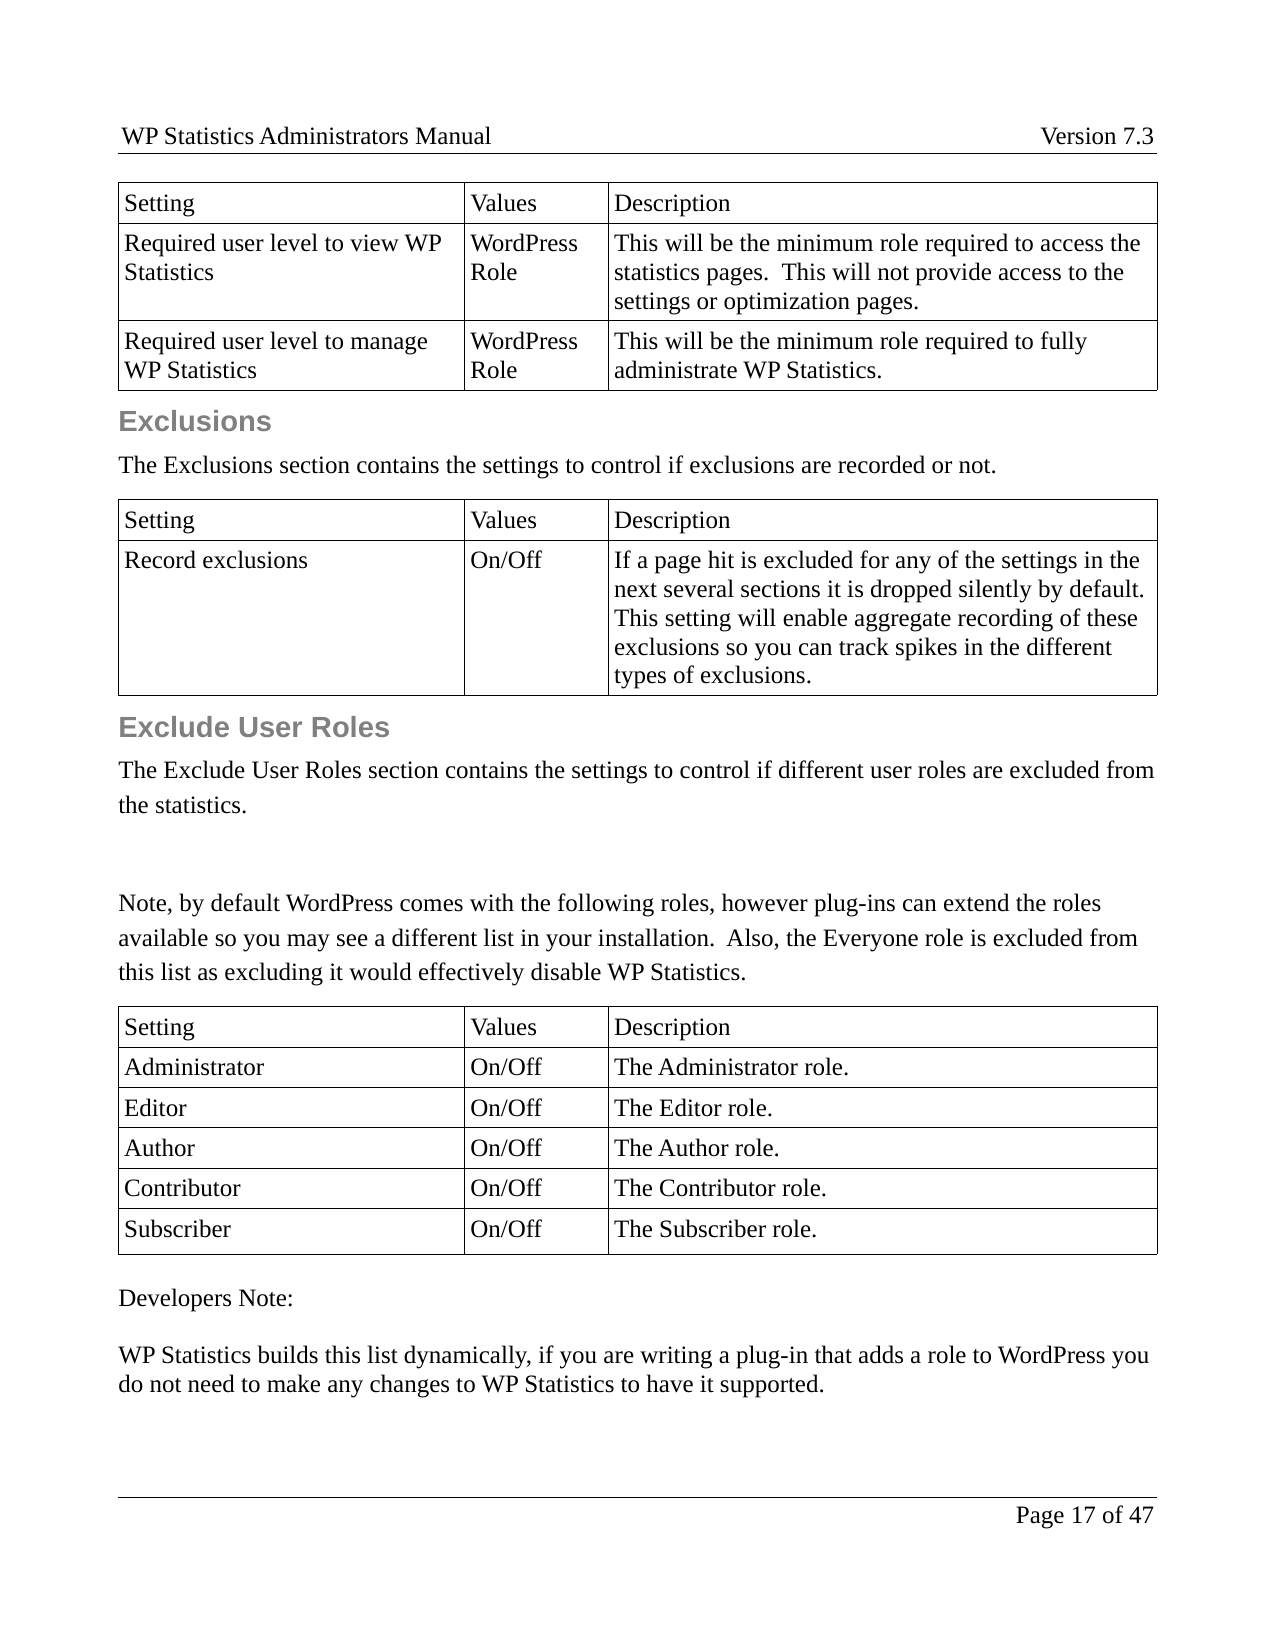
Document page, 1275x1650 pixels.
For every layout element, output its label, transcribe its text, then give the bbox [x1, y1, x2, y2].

table_cell The Administrator role. [609, 1048, 1157, 1087]
text The Exclusions section contains the settings to control if exclusions are recorded or not. [118, 450, 1157, 479]
text WP Statistics builds this list dynamically, if you are writing a plug-in that adds a role to WordPress you do not need to make any changes to WP Statistics to have it supported. [118, 1340, 1157, 1398]
table_cell On/Off [465, 1209, 608, 1254]
table_header Setting [119, 500, 464, 539]
table_cell Contributor [119, 1169, 464, 1208]
table_header Values [465, 500, 608, 539]
table_cell On/Off [465, 1169, 608, 1208]
table_cell If a page hit is excluded for any of the settings in the next several sections it is dropped silently by default. This setting will enable aggregate recording of these exclusions so you can track spikes in the different types of exclusions. [609, 541, 1157, 695]
table_cell Subscriber [119, 1209, 464, 1254]
table_cell This will be the minimum role required to fully administrate WP Statistics. [609, 321, 1157, 389]
table_cell On/Off [465, 1048, 608, 1087]
subtitle Exclude User Roles [118, 709, 1157, 743]
table_cell On/Off [465, 1128, 608, 1167]
table_header Description [609, 1007, 1157, 1047]
subtitle Exclusions [118, 404, 1157, 438]
table_cell Record exclusions [119, 541, 464, 695]
table_cell On/Off [465, 541, 608, 695]
table_cell Required user level to manage WP Statistics [119, 321, 464, 389]
table_cell The Author role. [609, 1128, 1157, 1167]
text The Exclude User Roles section contains the settings to control if different user roles are excluded from the statistics. [118, 756, 1157, 819]
table_header Values [465, 1007, 608, 1047]
table_header Setting [119, 183, 464, 223]
table_cell This will be the minimum role required to access the statistics pages. This will not provide access to the settings or optimization pages. [609, 224, 1157, 320]
table_cell WordPress Role [465, 321, 608, 389]
table_cell The Subscriber role. [609, 1209, 1157, 1254]
table_header Description [609, 183, 1157, 223]
table_cell Author [119, 1128, 464, 1167]
table_cell WordPress Role [465, 224, 608, 320]
table_cell The Contributor role. [609, 1169, 1157, 1208]
table_cell Editor [119, 1088, 464, 1127]
table_cell The Editor role. [609, 1088, 1157, 1127]
table_header Values [465, 183, 608, 223]
table_header Description [609, 500, 1157, 539]
table_cell On/Off [465, 1088, 608, 1127]
table_header Setting [119, 1007, 464, 1047]
table_cell Required user level to view WP Statistics [119, 224, 464, 320]
text Note, by default WordPress comes with the following roles, however plug-ins can extend the roles available so you may see a different list in your installation. Also, the Everyone role is excluded from this list as excluding it would effectively disable WP Statistics. [118, 888, 1157, 986]
table_cell Administrator [119, 1048, 464, 1087]
text Developers Note: [118, 1283, 1157, 1311]
